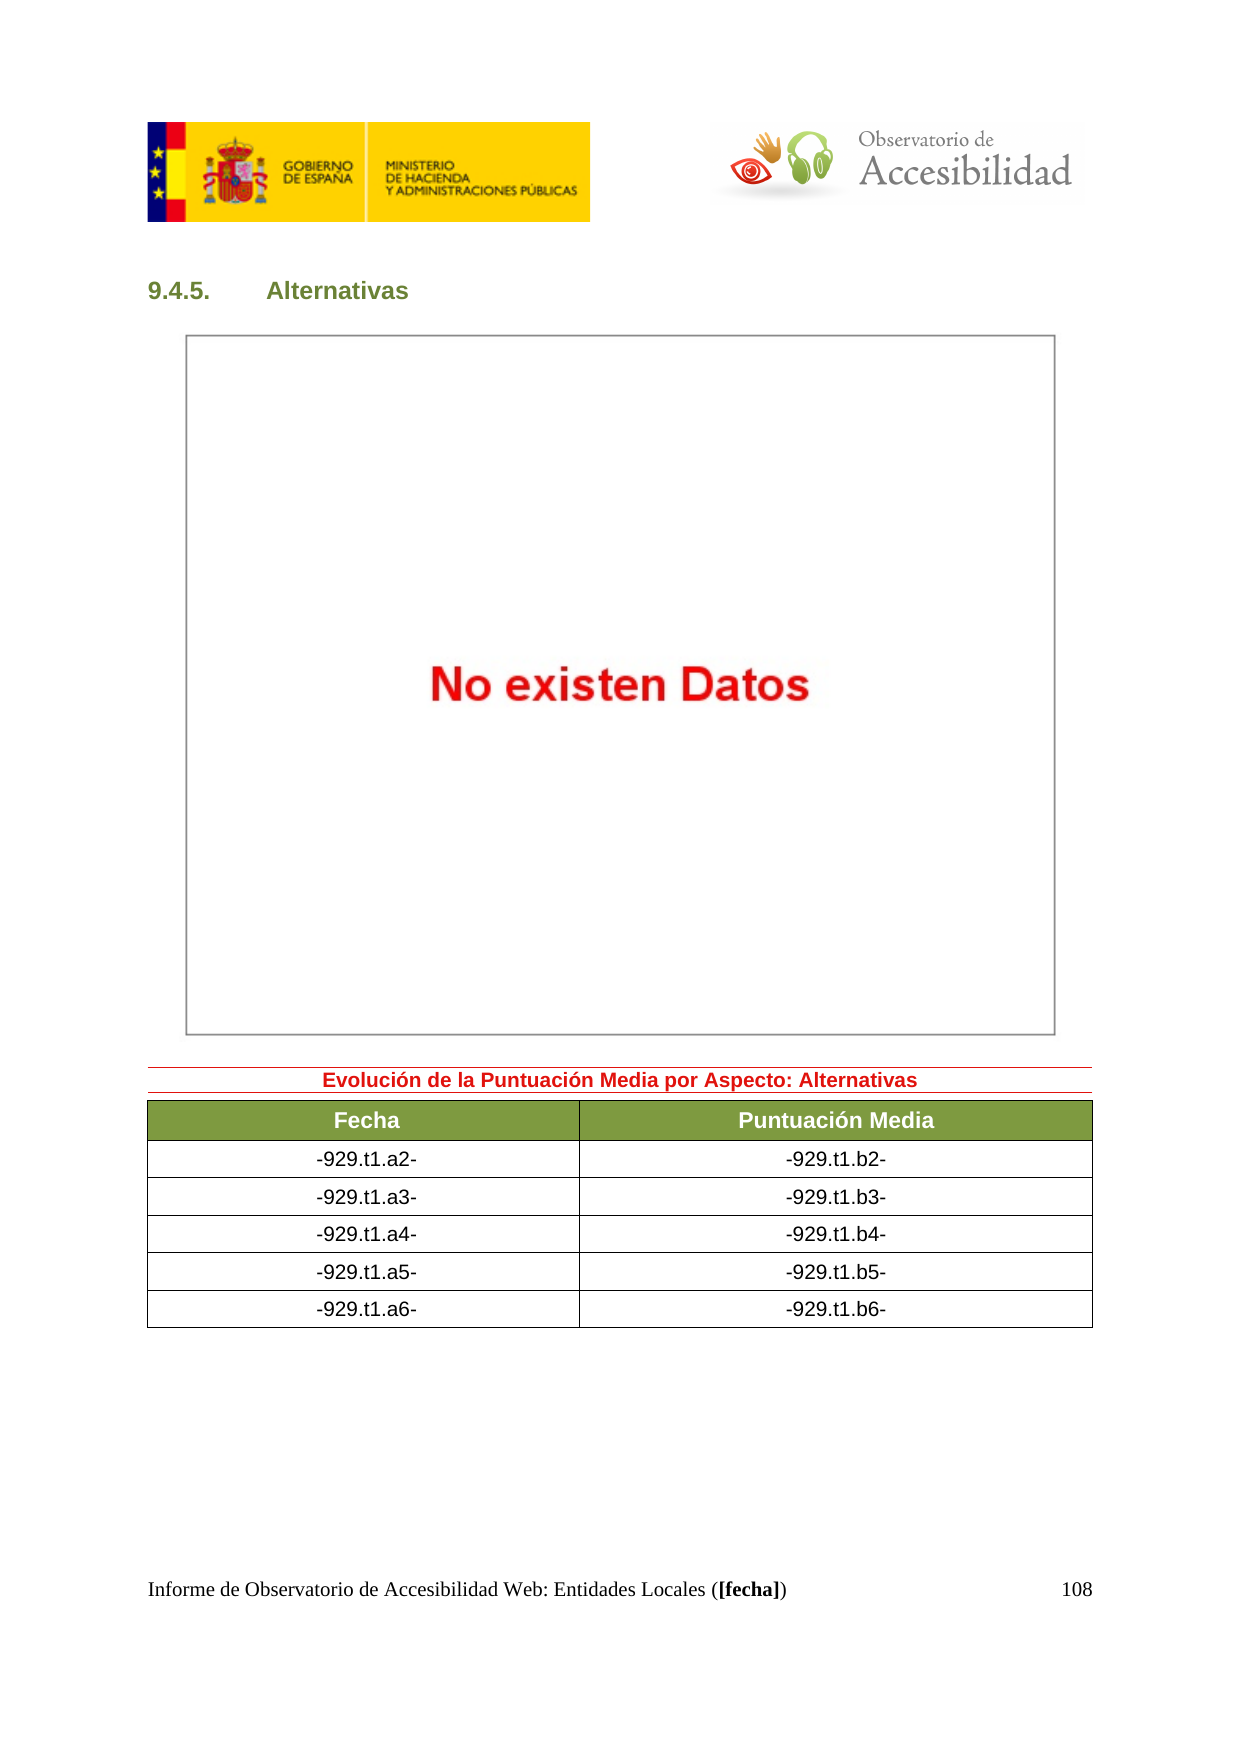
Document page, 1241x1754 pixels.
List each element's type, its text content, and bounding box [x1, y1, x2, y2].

table_cell -929.t1.b3- [580, 1178, 1092, 1215]
picture [178, 332, 1062, 1042]
picture [710, 122, 1086, 205]
text Evolución de la Puntuación Media por Aspecto: Alternativas [148, 1068, 1092, 1092]
table_cell -929.t1.b5- [580, 1253, 1092, 1290]
table_cell -929.t1.b2- [580, 1141, 1092, 1177]
picture [147, 122, 591, 222]
table_header Fecha [148, 1101, 579, 1140]
table_cell -929.t1.a6- [148, 1291, 579, 1327]
table_cell -929.t1.a2- [148, 1141, 579, 1177]
list Alternativas [148, 276, 1092, 304]
table_cell -929.t1.b6- [580, 1291, 1092, 1327]
table_cell -929.t1.a3- [148, 1178, 579, 1215]
table_cell -929.t1.a4- [148, 1216, 579, 1252]
table_cell -929.t1.a5- [148, 1253, 579, 1290]
table_header Puntuación Media [580, 1101, 1092, 1140]
table_cell -929.t1.b4- [580, 1216, 1092, 1252]
